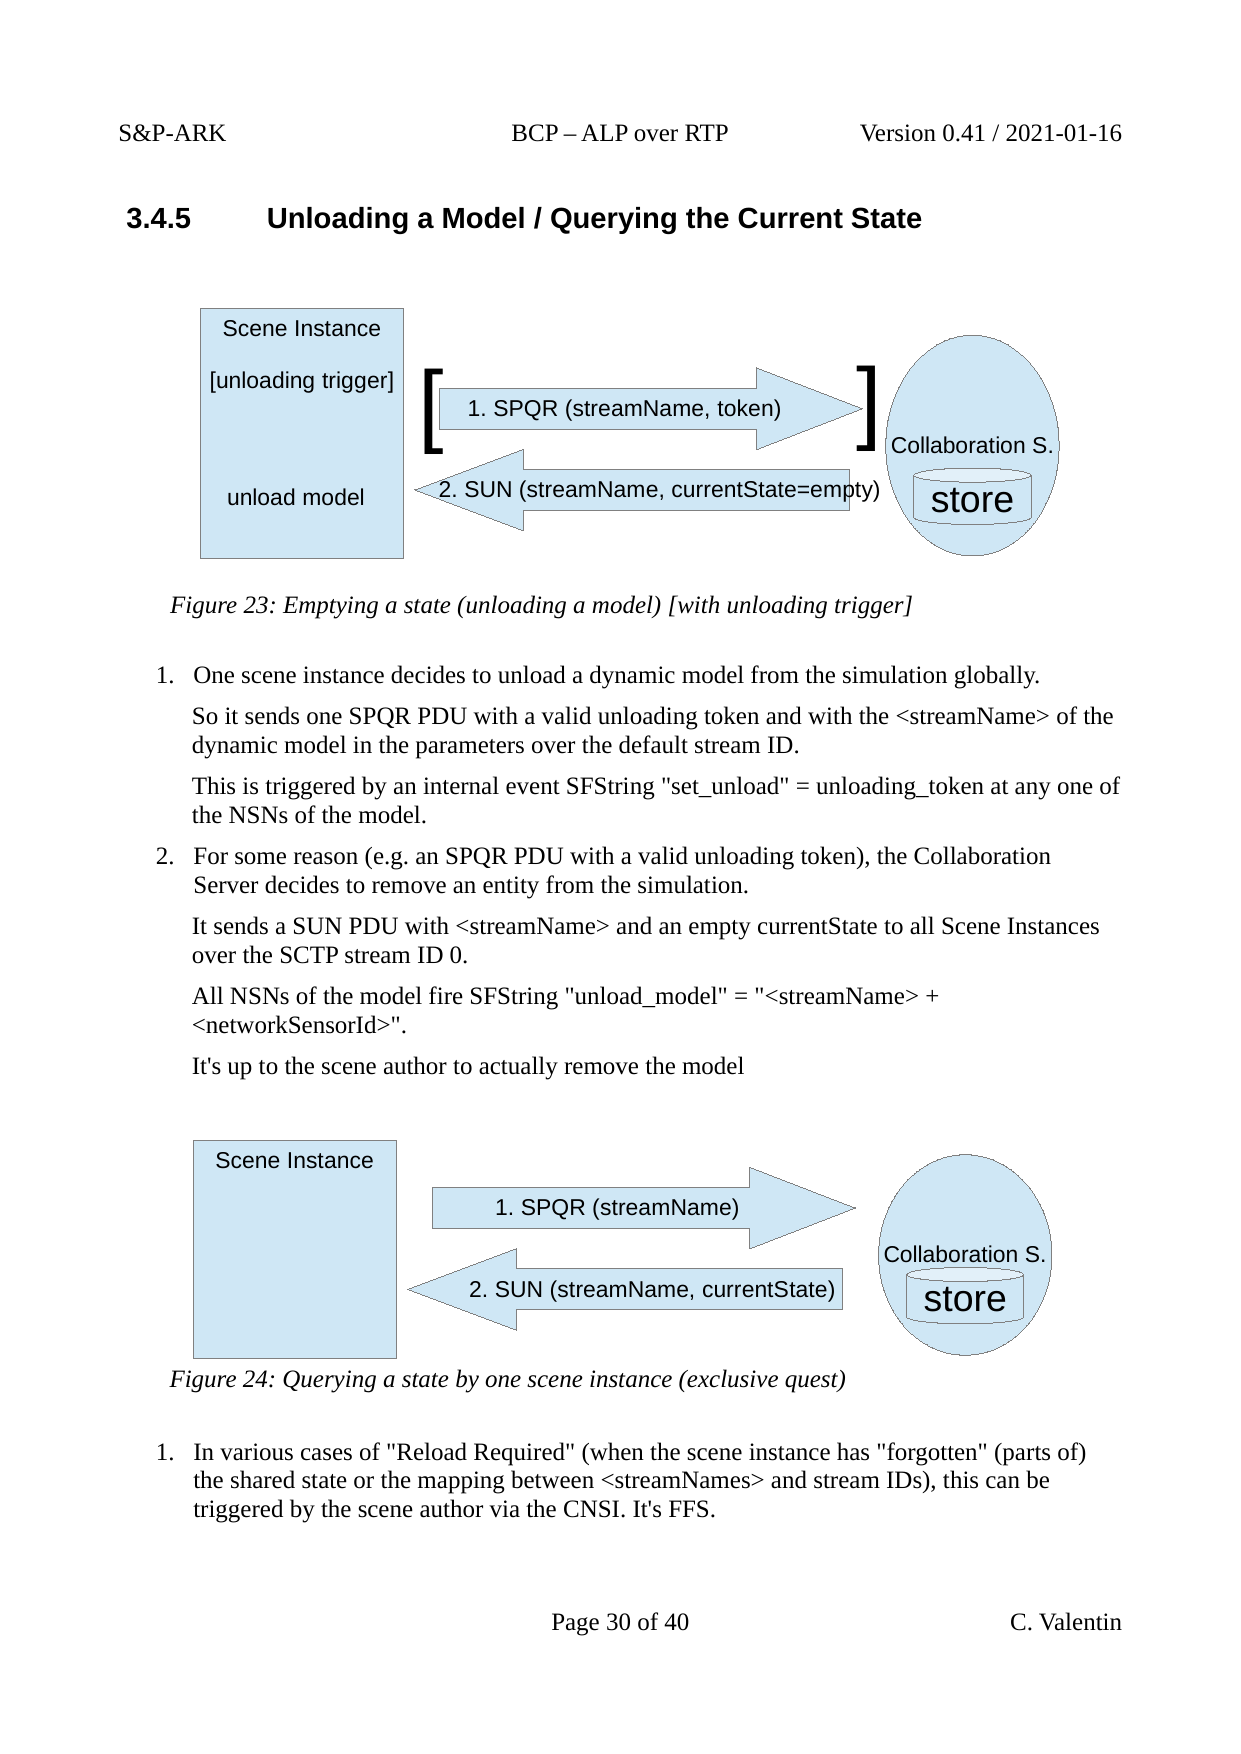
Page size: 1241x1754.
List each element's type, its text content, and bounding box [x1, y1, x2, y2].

list For some reason (e.g. an SPQR PDU with a valid unloading token), the Collaboration Server decides to remove an entity from the simulation. [156, 841, 1122, 898]
list In various cases of "Reload Required" (when the scene instance has "forgotten" (parts of) the shared state or the mapping between <streamNames> and stream IDs), this can be triggered by the scene author via the CNSI. It's FFS. [156, 1437, 1122, 1523]
text All NSNs of the model fire SFString "unload_model" = "<streamName> + <networkSensorId>". [192, 981, 1122, 1038]
text So it sends one SPQR PDU with a valid unloading token and with the <streamName> of the dynamic model in the parameters over the default stream ID. [192, 701, 1122, 758]
subtitle Unloading a Model / Querying the Current State [118, 201, 1122, 235]
list One scene instance decides to unload a dynamic model from the simulation globally. [156, 660, 1122, 688]
text Figure 23: Emptying a state (unloading a model) [with unloading trigger] [170, 310, 1070, 618]
text It's up to the scene author to actually remove the model [192, 1051, 1122, 1080]
text It sends a SUN PDU with <streamName> and an empty currentState to all Scene Instances over the SCTP stream ID 0. [192, 911, 1122, 968]
text Figure 24: Querying a state by one scene instance (exclusive quest) [169, 1145, 1076, 1393]
text This is triggered by an internal event SFString "set_unload" = unloading_token at any one of the NSNs of the model. [192, 771, 1122, 828]
